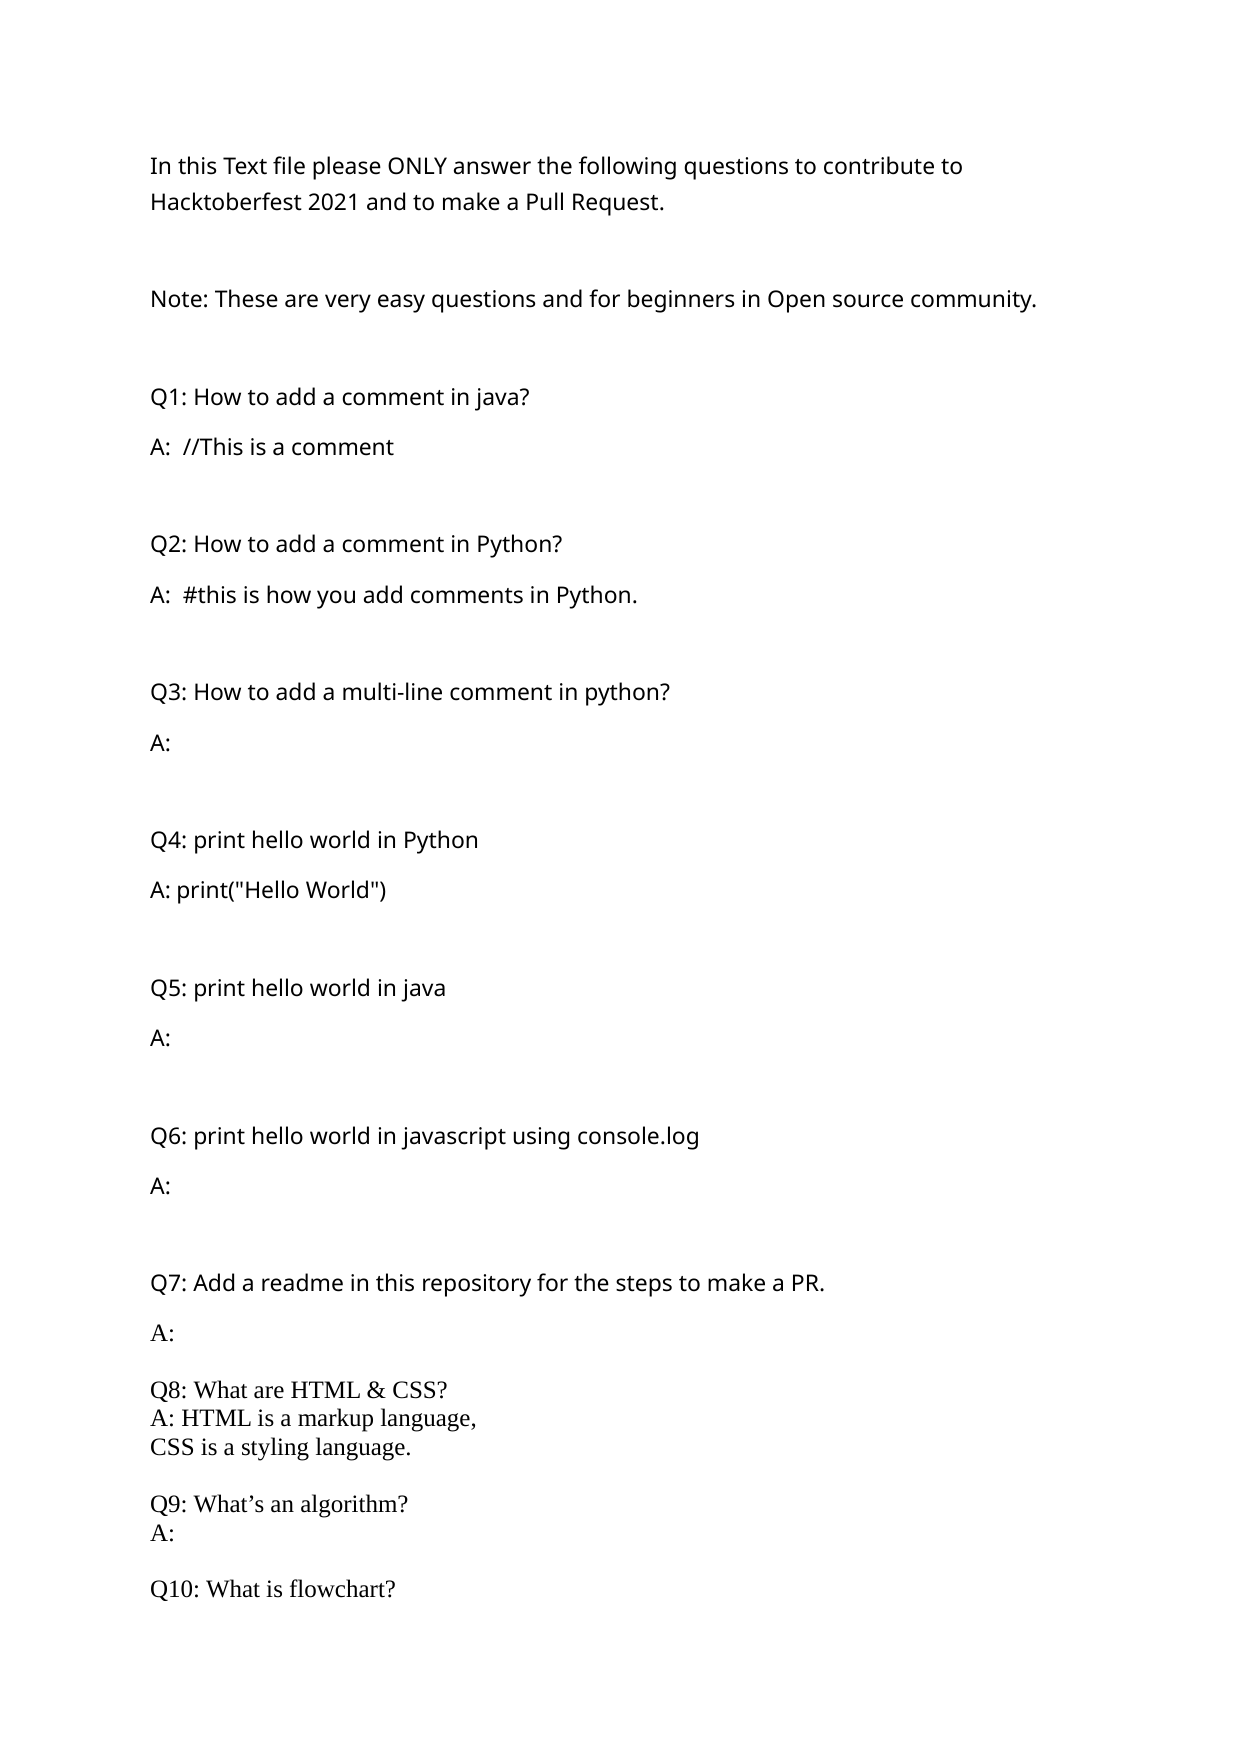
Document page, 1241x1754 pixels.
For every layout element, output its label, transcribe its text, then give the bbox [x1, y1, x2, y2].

text A: [150, 1170, 1090, 1201]
text A: HTML is a markup language, [150, 1403, 1090, 1432]
text In this Text file please ONLY answer the following questions to contribute to Hacktoberfest 2021 and to make a Pull Request. [150, 150, 1090, 217]
text Note: These are very easy questions and for beginners in Open source community. [150, 283, 1090, 314]
text Q3: How to add a multi-line comment in python? [150, 676, 1090, 707]
text Q2: How to add a comment in Python? [150, 528, 1090, 559]
text Q6: print hello world in javascript using console.log [150, 1119, 1090, 1151]
text CSS is a styling language. [150, 1432, 1090, 1461]
text A: //This is a comment [150, 431, 1090, 462]
text Q7: Add a readme in this repository for the steps to make a PR. [150, 1267, 1090, 1299]
text Q5: print hello world in java [150, 972, 1090, 1003]
text A: [150, 1518, 1090, 1546]
text A: [150, 1022, 1090, 1053]
text Q4: print hello world in Python [150, 824, 1090, 855]
text Q10: What is flowchart? [150, 1574, 1090, 1603]
text A: print("Hello World") [150, 874, 1090, 906]
text Q1: How to add a comment in java? [150, 381, 1090, 412]
text A: [150, 727, 1090, 758]
text A: #this is how you add comments in Python. [150, 579, 1090, 610]
text Q9: What’s an algorithm? [150, 1489, 1090, 1518]
text Q8: What are HTML & CSS? [150, 1375, 1090, 1403]
text A: [150, 1318, 1090, 1347]
